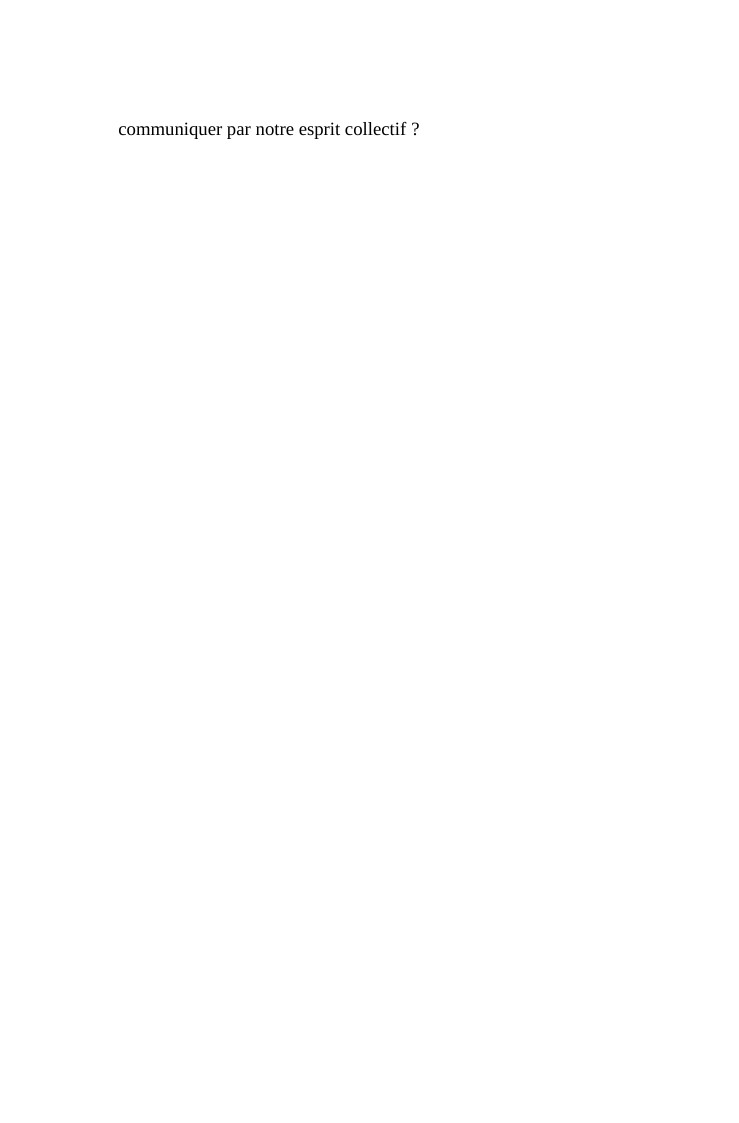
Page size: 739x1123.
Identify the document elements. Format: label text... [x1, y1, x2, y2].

text communiquer par notre esprit collectif ? [118, 118, 620, 140]
